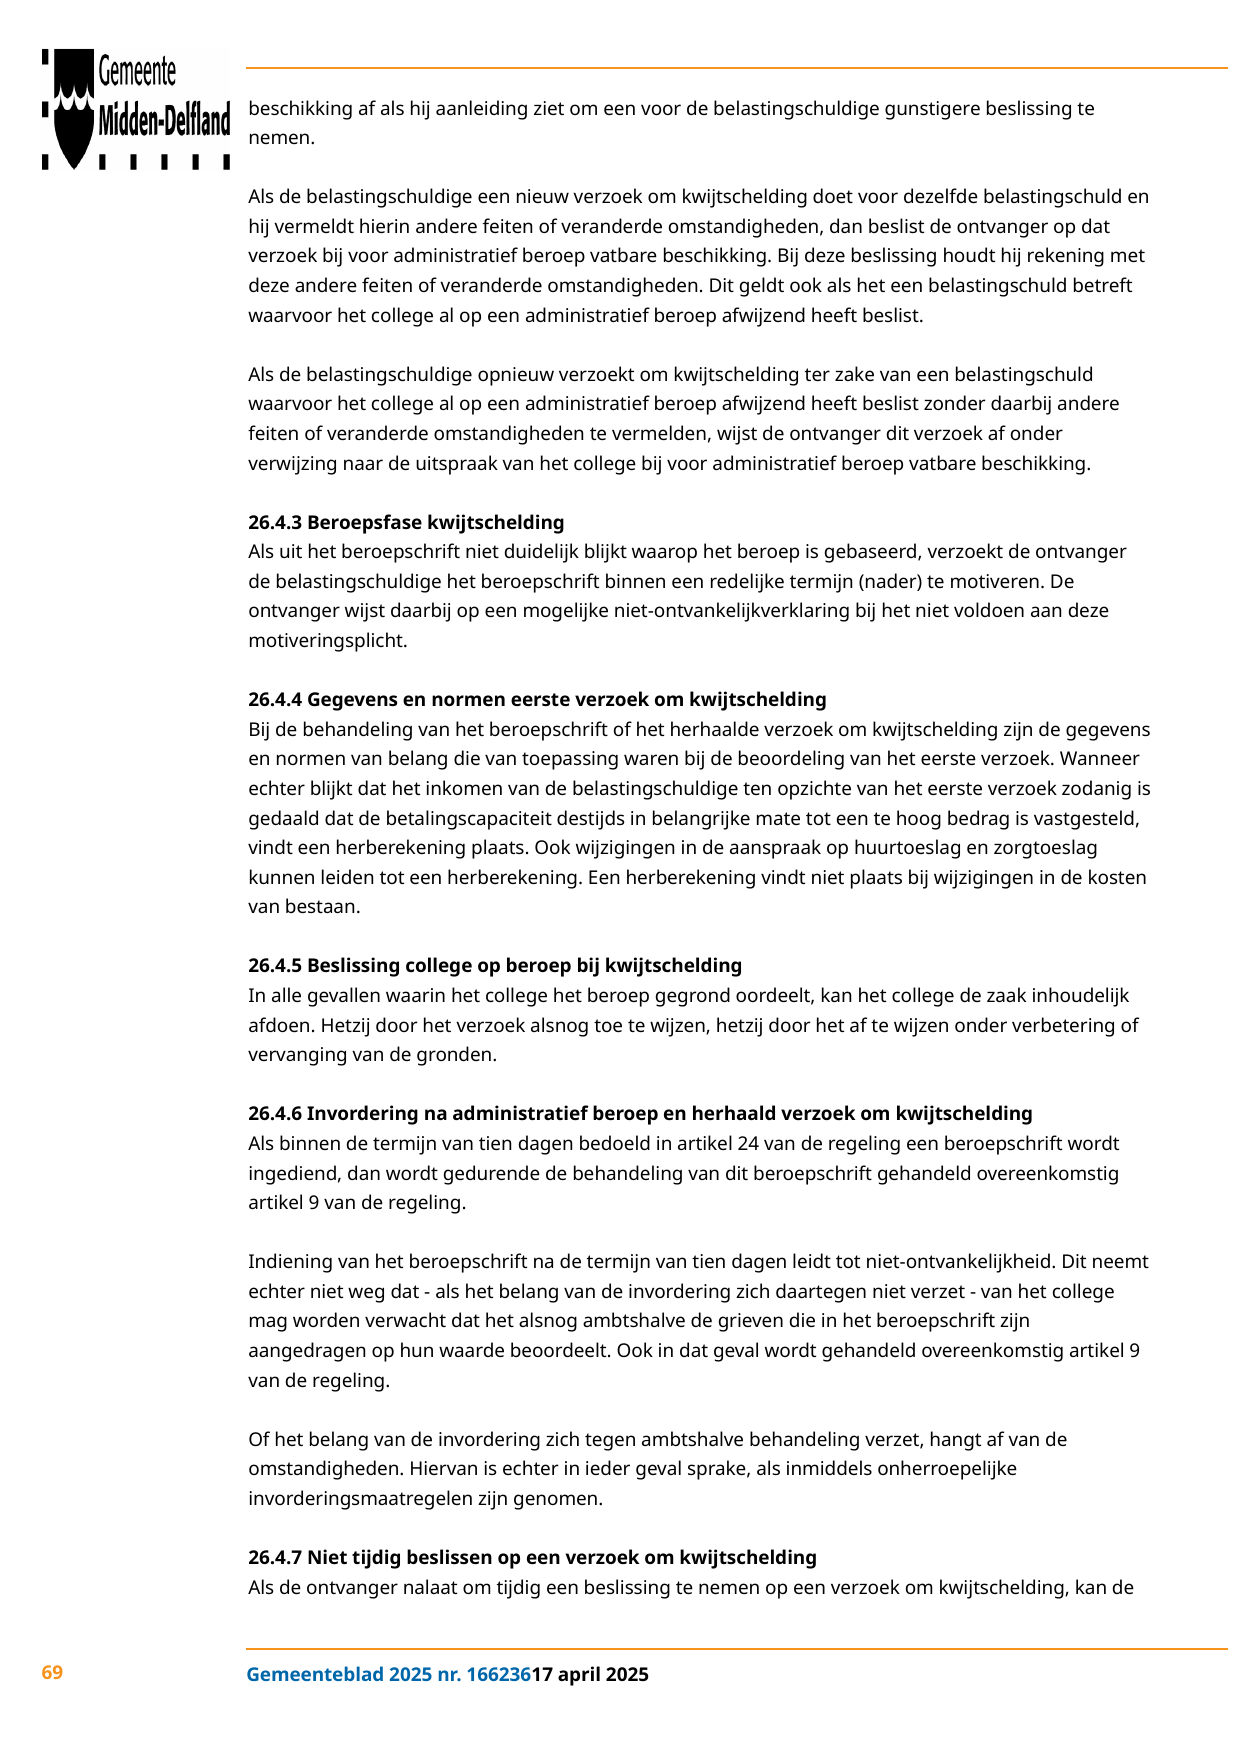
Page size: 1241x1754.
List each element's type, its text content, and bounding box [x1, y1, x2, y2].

text 26.4.4 Gegevens en normen eerste verzoek om kwijtschelding [248, 686, 1152, 712]
text beschikking af als hij aanleiding ziet om een voor de belastingschuldige gunstigere beslissing te nemen. [248, 95, 1152, 150]
text Of het belang van de invordering zich tegen ambtshalve behandeling verzet, hangt af van de omstandigheden. Hiervan is echter in ieder geval sprake, als inmiddels onherroepelijke invorderingsmaatregelen zijn genomen. [248, 1426, 1152, 1511]
text 26.4.7 Niet tijdig beslissen op een verzoek om kwijtschelding [248, 1544, 1152, 1570]
text 26.4.5 Beslissing college op beroep bij kwijtschelding [248, 953, 1152, 978]
text Als de belastingschuldige opnieuw verzoekt om kwijtschelding ter zake van een belastingschuld waarvoor het college al op een administratief beroep afwijzend heeft beslist zonder daarbij andere feiten of veranderde omstandigheden te vermelden, wijst de ontvanger dit verzoek af onder verwijzing naar de uitspraak van het college bij voor administratief beroep vatbare beschikking. [248, 361, 1152, 476]
text Als de belastingschuldige een nieuw verzoek om kwijtschelding doet voor dezelfde belastingschuld en hij vermeldt hierin andere feiten of veranderde omstandigheden, dan beslist de ontvanger op dat verzoek bij voor administratief beroep vatbare beschikking. Bij deze beslissing houdt hij rekening met deze andere feiten of veranderde omstandigheden. Dit geldt ook als het een belastingschuld betreft waarvoor het college al op een administratief beroep afwijzend heeft beslist. [248, 183, 1152, 328]
text Indiening van het beroepschrift na de termijn van tien dagen leidt tot niet-ontvankelijkheid. Dit neemt echter niet weg dat - als het belang van de invordering zich daartegen niet verzet - van het college mag worden verwacht dat het alsnog ambtshalve de grieven die in het beroepschrift zijn aangedragen op hun waarde beoordeelt. Ook in dat geval wordt gehandeld overeenkomstig artikel 9 van de regeling. [248, 1248, 1152, 1393]
text Als de ontvanger nalaat om tijdig een beslissing te nemen op een verzoek om kwijtschelding, kan de [248, 1574, 1152, 1600]
text Als binnen de termijn van tien dagen bedoeld in artikel 24 van de regeling een beroepschrift wordt ingediend, dan wordt gedurende de behandeling van dit beroepschrift gehandeld overeenkomstig artikel 9 van de regeling. [248, 1130, 1152, 1215]
text 26.4.6 Invordering na administratief beroep en herhaald verzoek om kwijtschelding [248, 1101, 1152, 1126]
text In alle gevallen waarin het college het beroep gegrond oordeelt, kan het college de zaak inhoudelijk afdoen. Hetzij door het verzoek alsnog toe te wijzen, hetzij door het af te wijzen onder verbetering of vervanging van de gronden. [248, 982, 1152, 1067]
text Als uit het beroepschrift niet duidelijk blijkt waarop het beroep is gebaseerd, verzoekt de ontvanger de belastingschuldige het beroepschrift binnen een redelijke termijn (nader) te motiveren. De ontvanger wijst daarbij op een mogelijke niet-ontvankelijkverklaring bij het niet voldoen aan deze motiveringsplicht. [248, 538, 1152, 653]
picture [41, 47, 231, 172]
text Bij de behandeling van het beroepschrift of het herhaalde verzoek om kwijtschelding zijn de gegevens en normen van belang die van toepassing waren bij de beoordeling van het eerste verzoek. Wanneer echter blijkt dat het inkomen van de belastingschuldige ten opzichte van het eerste verzoek zodanig is gedaald dat de betalingscapaciteit destijds in belangrijke mate tot een te hoog bedrag is vastgesteld, vindt een herberekening plaats. Ook wijzigingen in de aanspraak op huurtoeslag en zorgtoeslag kunnen leiden tot een herberekening. Een herberekening vindt niet plaats bij wijzigingen in de kosten van bestaan. [248, 716, 1152, 919]
text 26.4.3 Beroepsfase kwijtschelding [248, 509, 1152, 535]
